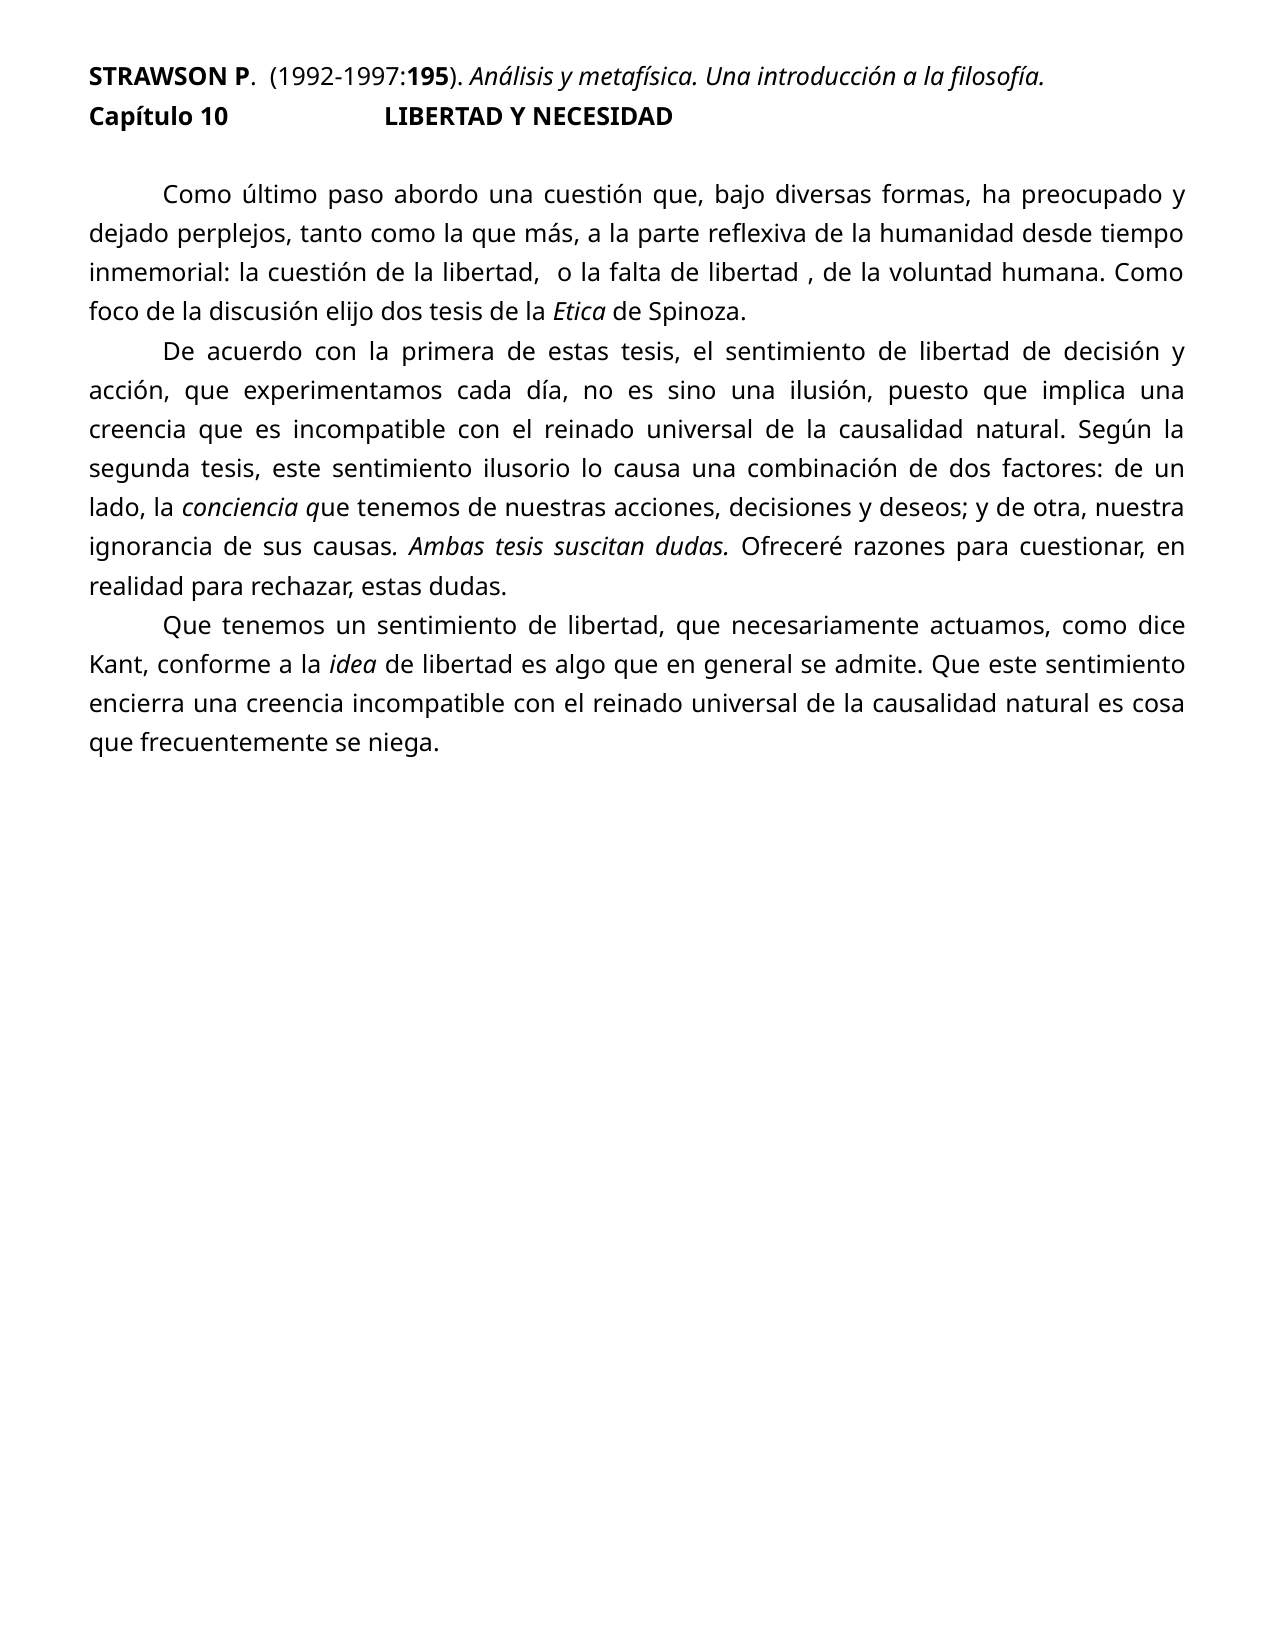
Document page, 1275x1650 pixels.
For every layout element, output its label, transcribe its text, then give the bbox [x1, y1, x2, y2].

text Como último paso abordo una cuestión que, bajo diversas formas, ha preocupado y dejado perplejos, tanto como la que más, a la parte reflexiva de la humanidad desde tiempo inmemorial: la cuestión de la libertad, o la falta de libertad , de la voluntad humana. Como foco de la discusión elijo dos tesis de la Etica de Spinoza. [88, 177, 1186, 328]
text Que tenemos un sentimiento de libertad, que necesariamente actuamos, como dice Kant, conforme a la idea de libertad es algo que en general se admite. Que este sentimiento encierra una creencia incompatible con el reinado universal de la causalidad natural es cosa que frecuentemente se niega. [88, 607, 1186, 759]
text STRAWSON P. (1992-1997:195). Análisis y metafísica. Una introducción a la filosofía. [88, 59, 1186, 93]
text De acuerdo con la primera de estas tesis, el sentimiento de libertad de decisión y acción, que experimentamos cada día, no es sino una ilusión, puesto que implica una creencia que es incompatible con el reinado universal de la causalidad natural. Según la segunda tesis, este sentimiento ilusorio lo causa una combinación de dos factores: de un lado, la conciencia que tenemos de nuestras acciones, decisiones y deseos; y de otra, nuestra ignorancia de sus causas. Ambas tesis suscitan dudas. Ofreceré razones para cuestionar, en realidad para rechazar, estas dudas. [88, 333, 1186, 602]
text Capítulo 10 LIBERTAD Y NECESIDAD [88, 98, 1186, 132]
